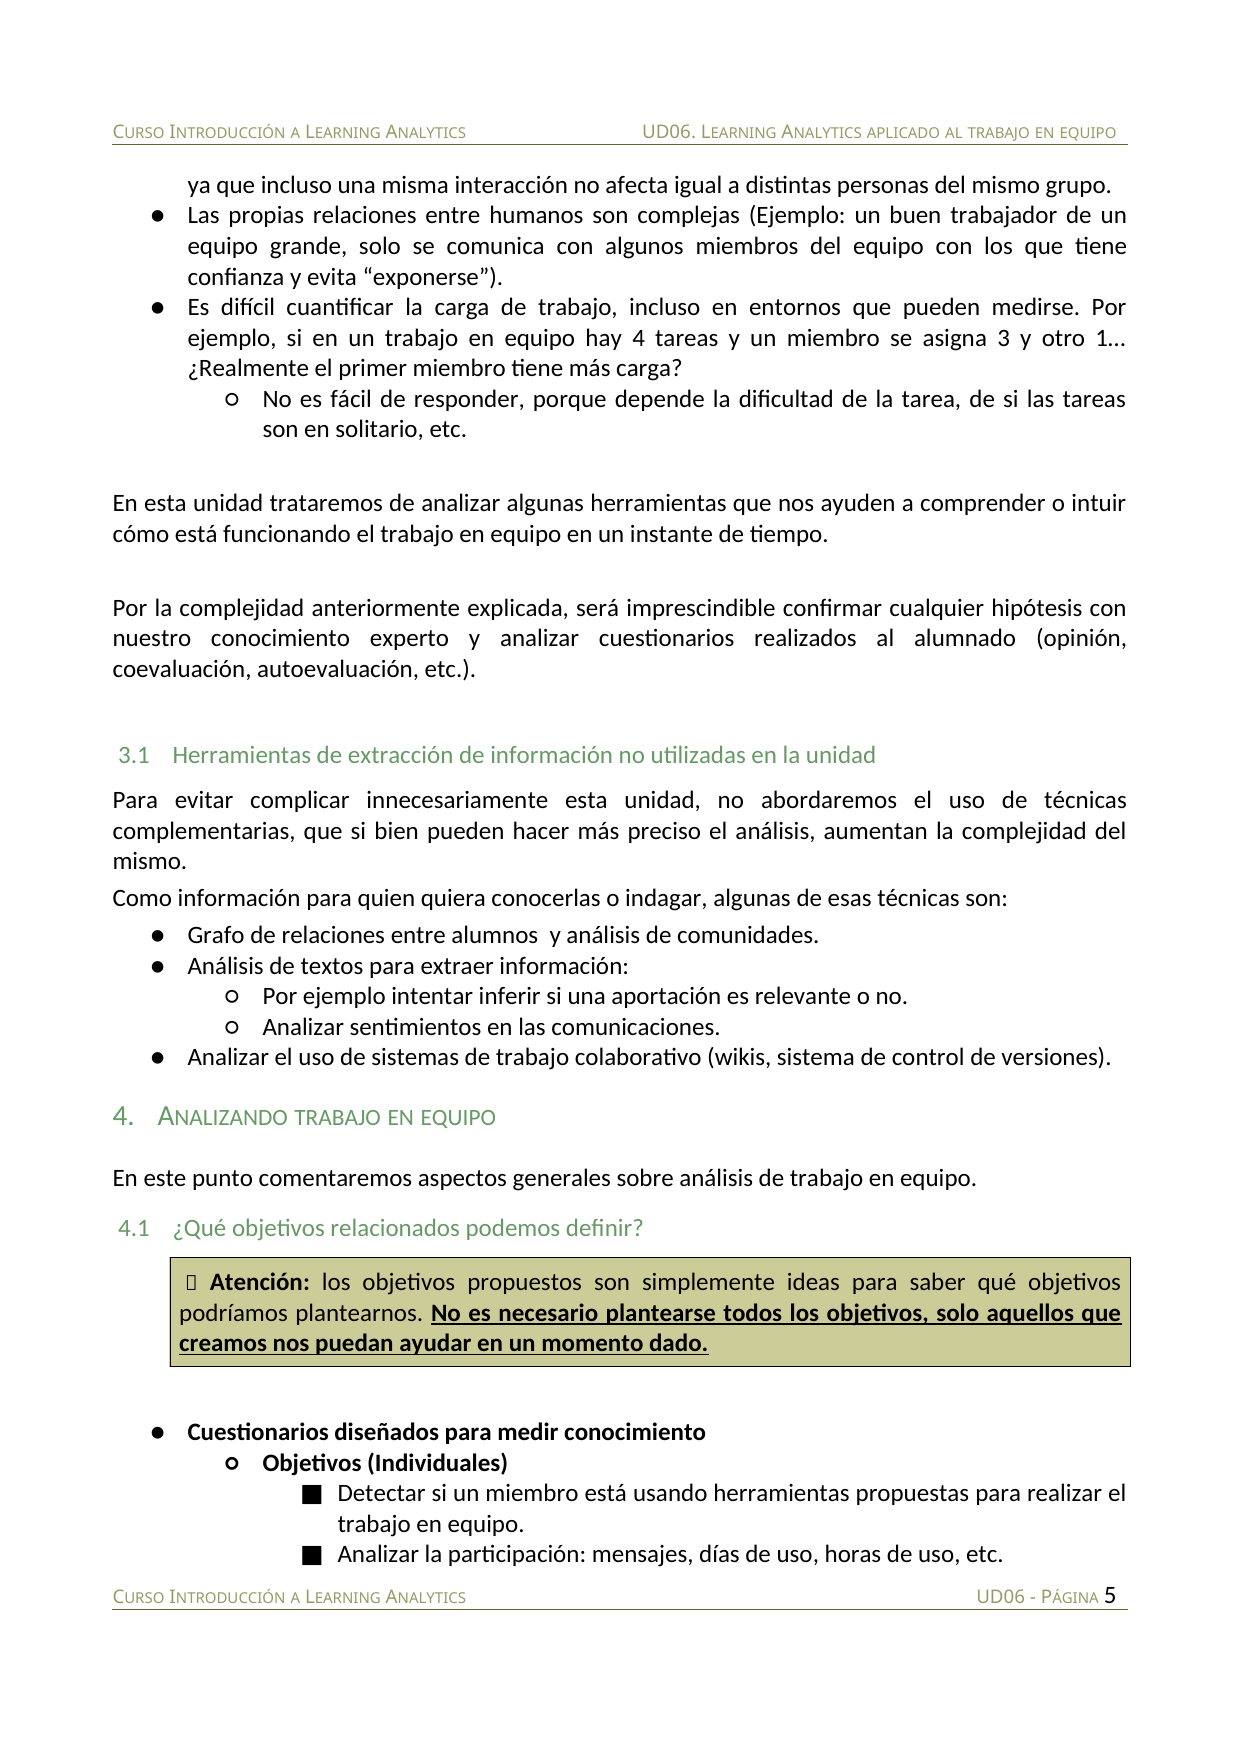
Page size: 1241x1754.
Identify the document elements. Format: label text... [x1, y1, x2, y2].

list Cuestionarios diseñados para medir conocimiento [150, 1416, 1128, 1447]
list Objetivos (Individuales) [225, 1447, 1128, 1477]
subtitle ¿Qué objetivos relacionados podemos definir? [112, 1212, 1128, 1242]
list Análisis de textos para extraer información: [150, 950, 1128, 980]
list ya que incluso una misma interacción no afecta igual a distintas personas del mismo grupo. [150, 169, 1128, 199]
subtitle Analizando trabajo en equipo [112, 1097, 1128, 1132]
list Analizar la participación: mensajes, días de uso, horas de uso, etc. [300, 1538, 1128, 1569]
text Para evitar complicar innecesariamente esta unidad, no abordaremos el uso de técnicas complementarias, que si bien pueden hacer más preciso el análisis, aumentan la complejidad del mismo. [112, 784, 1128, 876]
list Analizar sentimientos en las comunicaciones. [225, 1011, 1128, 1041]
list Las propias relaciones entre humanos son complejas (Ejemplo: un buen trabajador de un equipo grande, solo se comunica con algunos miembros del equipo con los que tiene confianza y evita “exponerse”). [150, 199, 1128, 291]
list Analizar el uso de sistemas de trabajo colaborativo (wikis, sistema de control de versiones). [150, 1041, 1128, 1072]
subtitle Herramientas de extracción de información no utilizadas en la unidad [112, 739, 1128, 769]
text ❕ Atención: los objetivos propuestos son simplemente ideas para saber qué objetivos podríamos plantearnos. No es necesario plantearse todos los objetivos, solo aquellos que creamos nos puedan ayudar en un momento dado. [171, 1258, 1130, 1366]
text En esta unidad trataremos de analizar algunas herramientas que nos ayuden a comprender o intuir cómo está funcionando el trabajo en equipo en un instante de tiempo. [112, 487, 1128, 548]
text Como información para quien quiera conocerlas o indagar, algunas de esas técnicas son: [112, 882, 1128, 913]
list Grafo de relaciones entre alumnos y análisis de comunidades. [150, 919, 1128, 950]
text En este punto comentaremos aspectos generales sobre análisis de trabajo en equipo. [112, 1162, 1128, 1193]
list Es difícil cuantificar la carga de trabajo, incluso en entornos que pueden medirse. Por ejemplo, si en un trabajo en equipo hay 4 tareas y un miembro se asigna 3 y otro 1… ¿Realmente el primer miembro tiene más carga? [150, 291, 1128, 383]
list Detectar si un miembro está usando herramientas propuestas para realizar el trabajo en equipo. [300, 1477, 1128, 1538]
text Por la complejidad anteriormente explicada, será imprescindible confirmar cualquier hipótesis con nuestro conocimiento experto y analizar cuestionarios realizados al alumnado (opinión, coevaluación, autoevaluación, etc.). [112, 592, 1128, 683]
list Por ejemplo intentar inferir si una aportación es relevante o no. [225, 980, 1128, 1011]
list No es fácil de responder, porque depende la dificultad de la tarea, de si las tareas son en solitario, etc. [225, 383, 1128, 444]
